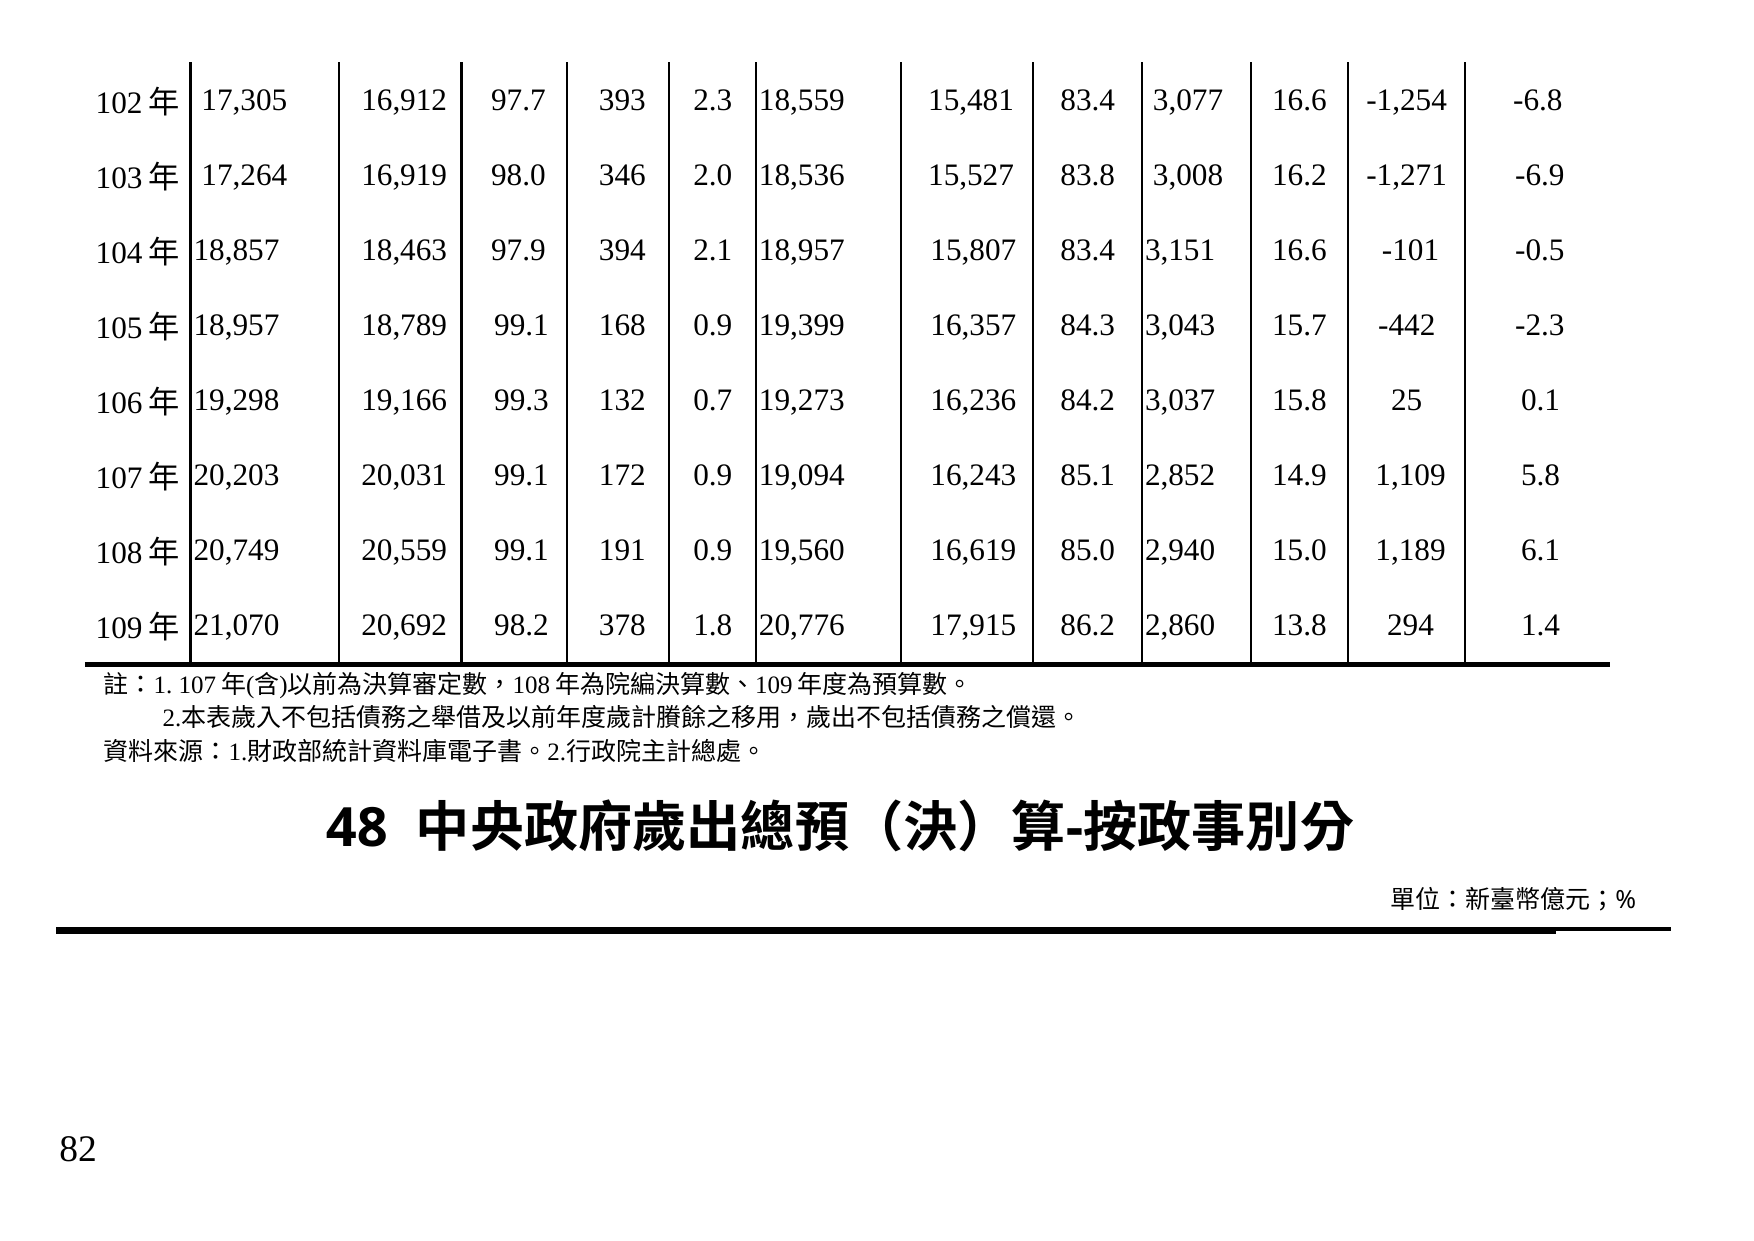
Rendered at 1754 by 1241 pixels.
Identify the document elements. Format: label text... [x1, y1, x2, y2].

table_cell 18,957 [757, 212, 900, 287]
table_cell 172 [568, 437, 668, 512]
table_cell 16,912 [340, 62, 460, 137]
table_cell 18,957 [192, 287, 338, 362]
table_cell 1,109 [1349, 437, 1464, 512]
table_cell -1,254 [1349, 62, 1464, 137]
table_cell 109年 [85, 587, 189, 662]
table_cell 99.3 [463, 362, 566, 437]
table_cell 2,860 [1143, 587, 1250, 662]
table_cell 15.7 [1252, 287, 1347, 362]
table_cell 1,189 [1349, 512, 1464, 587]
table_cell 18,463 [340, 212, 460, 287]
table_cell 25 [1349, 362, 1464, 437]
table_cell 99.1 [463, 287, 566, 362]
table_cell 0.9 [670, 287, 755, 362]
table_cell 132 [568, 362, 668, 437]
table_cell 20,031 [340, 437, 460, 512]
table_cell -6.8 [1466, 62, 1610, 137]
table_cell 20,559 [340, 512, 460, 587]
table_cell 85.1 [1034, 437, 1141, 512]
table_cell 346 [568, 137, 668, 212]
table_cell 15,481 [902, 62, 1032, 137]
table_cell 294 [1349, 587, 1464, 662]
table_cell 104年 [85, 212, 189, 287]
table_cell 2.3 [670, 62, 755, 137]
table_cell 106年 [85, 362, 189, 437]
table_cell 103年 [85, 137, 189, 212]
table_cell 393 [568, 62, 668, 137]
table_cell 3,151 [1143, 212, 1250, 287]
table_cell 15,807 [902, 212, 1032, 287]
table_cell 5.8 [1466, 437, 1610, 512]
table_cell 20,749 [192, 512, 338, 587]
table_cell 20,203 [192, 437, 338, 512]
table_cell 84.2 [1034, 362, 1141, 437]
table_cell 16,357 [902, 287, 1032, 362]
table_cell 394 [568, 212, 668, 287]
table_cell 83.4 [1034, 212, 1141, 287]
table_cell 19,273 [757, 362, 900, 437]
table_cell 1.4 [1466, 587, 1610, 662]
table_cell 3,043 [1143, 287, 1250, 362]
table_cell 86.2 [1034, 587, 1141, 662]
table_cell 20,776 [757, 587, 900, 662]
subtitle 48 中央政府歲出總預（決）算-按政事別分 [29, 767, 1636, 879]
table_cell 13.8 [1252, 587, 1347, 662]
table_cell 18,789 [340, 287, 460, 362]
table_cell 19,560 [757, 512, 900, 587]
table_cell 17,305 [192, 62, 338, 137]
table_cell -2.3 [1466, 287, 1610, 362]
table_cell 21,070 [192, 587, 338, 662]
table_cell 168 [568, 287, 668, 362]
table_cell 2.1 [670, 212, 755, 287]
table_cell 17,915 [902, 587, 1032, 662]
table_cell -6.9 [1466, 137, 1610, 212]
table_cell 191 [568, 512, 668, 587]
table_cell 14.9 [1252, 437, 1347, 512]
table_cell 2,940 [1143, 512, 1250, 587]
table_cell 83.8 [1034, 137, 1141, 212]
table_cell 15.0 [1252, 512, 1347, 587]
table_cell 99.1 [463, 512, 566, 587]
table_cell -1,271 [1349, 137, 1464, 212]
table_cell 98.2 [463, 587, 566, 662]
table_cell 15,527 [902, 137, 1032, 212]
table_cell 19,166 [340, 362, 460, 437]
table_cell 84.3 [1034, 287, 1141, 362]
table_cell 17,264 [192, 137, 338, 212]
text 資料來源：1.財政部統計資料庫電子書。2.行政院主計總處。 [103, 733, 1624, 767]
table_cell 105年 [85, 287, 189, 362]
table_cell 0.9 [670, 512, 755, 587]
table_cell -101 [1349, 212, 1464, 287]
table_cell 16.6 [1252, 212, 1347, 287]
table_cell 2,852 [1143, 437, 1250, 512]
table_cell 102年 [85, 62, 189, 137]
table_cell 19,094 [757, 437, 900, 512]
table_cell 16,619 [902, 512, 1032, 587]
table_cell 18,559 [757, 62, 900, 137]
table_cell 107年 [85, 437, 189, 512]
table_cell 98.0 [463, 137, 566, 212]
table_cell 3,037 [1143, 362, 1250, 437]
table_cell -442 [1349, 287, 1464, 362]
table_cell 2.0 [670, 137, 755, 212]
table_cell 99.1 [463, 437, 566, 512]
text 2.本表歲入不包括債務之舉借及以前年度歲計賸餘之移用，歲出不包括債務之償還。 [149, 700, 1624, 733]
table_cell 16,236 [902, 362, 1032, 437]
table_cell 18,536 [757, 137, 900, 212]
table_cell 20,692 [340, 587, 460, 662]
table_cell -0.5 [1466, 212, 1610, 287]
table_cell 19,399 [757, 287, 900, 362]
table_cell 15.8 [1252, 362, 1347, 437]
table_cell 83.4 [1034, 62, 1141, 137]
table_cell 0.7 [670, 362, 755, 437]
text 註：1. 107年(含)以前為決算審定數，108年為院編決算數、109年度為預算數。 [103, 667, 1624, 700]
table_cell 0.1 [1466, 362, 1610, 437]
table_cell 3,077 [1143, 62, 1250, 137]
table_cell 108年 [85, 512, 189, 587]
table_cell 0.9 [670, 437, 755, 512]
text 單位：新臺幣億元；% [59, 879, 1636, 915]
table_cell 97.9 [463, 212, 566, 287]
table_cell 16.6 [1252, 62, 1347, 137]
table_cell 6.1 [1466, 512, 1610, 587]
table_cell 3,008 [1143, 137, 1250, 212]
table_cell 378 [568, 587, 668, 662]
table_cell 16.2 [1252, 137, 1347, 212]
table_cell 19,298 [192, 362, 338, 437]
table_cell 97.7 [463, 62, 566, 137]
table_cell 85.0 [1034, 512, 1141, 587]
table_cell 18,857 [192, 212, 338, 287]
table_cell 16,919 [340, 137, 460, 212]
table_cell 1.8 [670, 587, 755, 662]
table_cell 16,243 [902, 437, 1032, 512]
